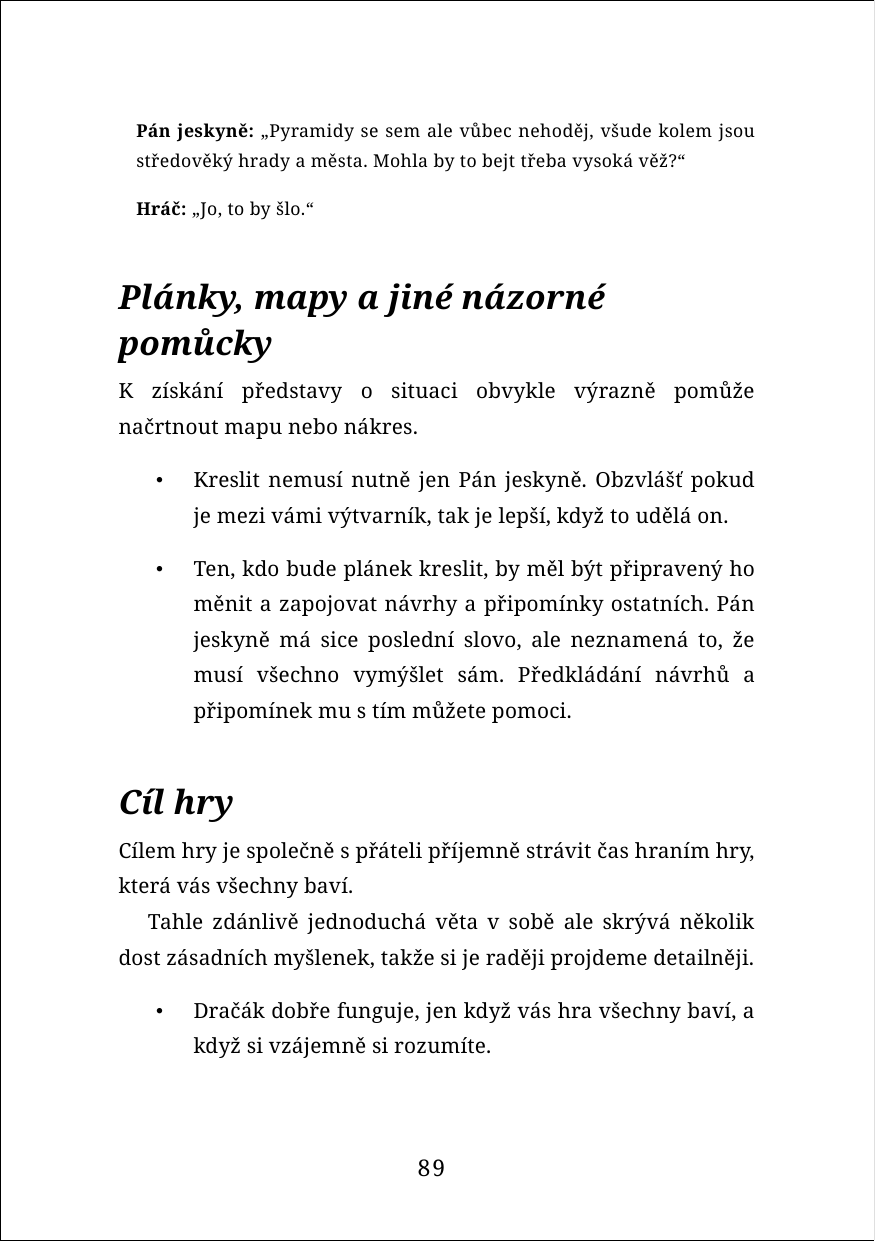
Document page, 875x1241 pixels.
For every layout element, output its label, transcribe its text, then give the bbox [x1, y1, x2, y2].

subtitle Cíl hry [118, 779, 756, 824]
list Ten, kdo bude plánek kreslit, by měl být připravený ho měnit a zapojovat návrhy a připomínky ostatních. Pán jeskyně má sice poslední slovo, ale neznamená to, že musí všechno vymýšlet sám. Předkládání návrhů a připomínek mu s tím můžete pomoci. [156, 554, 756, 724]
text Pán jeskyně: „Pyramidy se sem ale vůbec nehoděj, všude kolem jsou středověký hrady a města. Mohla by to bejt třeba vysoká věž?“ [136, 118, 756, 173]
list Kreslit nemusí nutně jen Pán jeskyně. Obzvlášť pokud je mezi vámi výtvarník, tak je lepší, když to udělá on. [156, 465, 756, 529]
text Hráč: „Jo, to by šlo.“ [136, 196, 756, 221]
text Cílem hry je společně s přáteli příjemně strávit čas hraním hry, která vás všechny baví. Tahle zdánlivě jednoduchá věta v sobě ale skrývá několik dost zásadních myšlenek, takže si je raději projdeme detailněji. [118, 836, 756, 971]
list Dračák dobře funguje, jen když vás hra všechny baví, a když si vzájemně si rozumíte. [156, 996, 756, 1060]
text K získání představy o situaci obvykle výrazně pomůže načrtnout mapu nebo nákres. [118, 376, 756, 440]
subtitle Plánky, mapy a jiné názorné pomůcky [118, 274, 756, 365]
